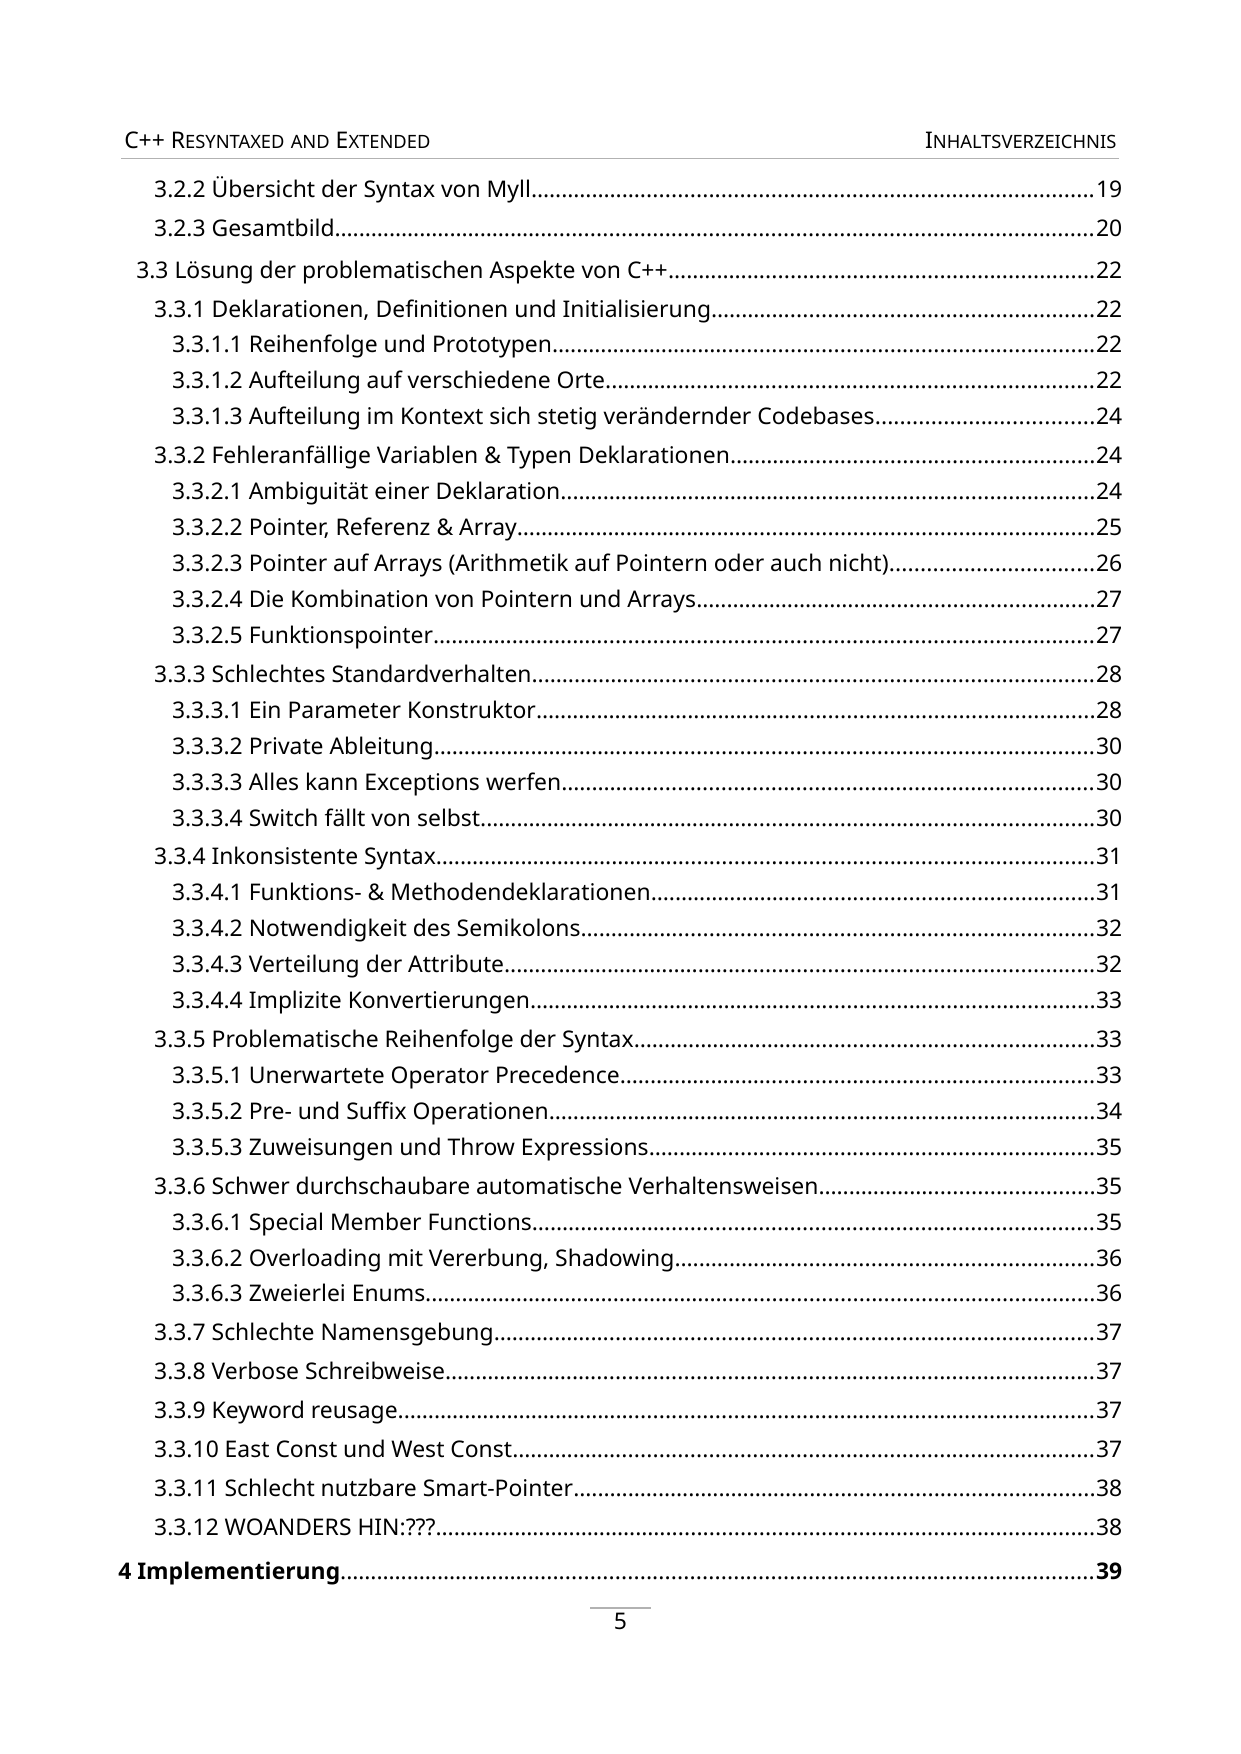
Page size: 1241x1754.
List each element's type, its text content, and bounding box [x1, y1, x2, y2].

text 3.3.4.4 Implizite Konvertierungen 33 [118, 984, 1122, 1015]
text 3.3.3.4 Switch fällt von selbst 30 [118, 801, 1122, 833]
text 3.3.4.2 Notwendigkeit des Semikolons 32 [118, 912, 1122, 943]
text 3.3.10 East Const und West Const 37 [118, 1433, 1122, 1464]
text 3.3.1.2 Aufteilung auf verschiedene Orte 22 [118, 364, 1122, 396]
text 4 Implementierung 39 [118, 1555, 1122, 1587]
text 3.3.1 Deklarationen, Definitionen und Initialisierung 22 [118, 292, 1122, 324]
text 3.3.7 Schlechte Namensgebung 37 [118, 1316, 1122, 1347]
text 3.3.6.3 Zweierlei Enums 36 [118, 1277, 1122, 1309]
text 3.3.2.1 Ambiguität einer Deklaration 24 [118, 475, 1122, 506]
text 3.3.1.3 Aufteilung im Kontext sich stetig verändernder Codebases 24 [118, 400, 1122, 432]
text 3.3.11 Schlecht nutzbare Smart-Pointer 38 [118, 1472, 1122, 1503]
text 3.3.2.2 Pointer, Referenz & Array 25 [118, 511, 1122, 542]
text 3.2.2 Übersicht der Syntax von Myll 19 [118, 173, 1122, 204]
text 3.3.3.2 Private Ableitung 30 [118, 729, 1122, 761]
text 3.3.2.3 Pointer auf Arrays (Arithmetik auf Pointern oder auch nicht) 26 [118, 547, 1122, 578]
text 3.3.1.1 Reihenfolge und Prototypen 22 [118, 328, 1122, 360]
text 3.3.4 Inkonsistente Syntax 31 [118, 840, 1122, 872]
text 3.3.5.1 Unerwartete Operator Precedence 33 [118, 1059, 1122, 1090]
text 3.3.3.1 Ein Parameter Konstruktor 28 [118, 694, 1122, 725]
text 3.3.6.2 Overloading mit Vererbung, Shadowing 36 [118, 1241, 1122, 1273]
text 3.3.3.3 Alles kann Exceptions werfen 30 [118, 766, 1122, 797]
text 3.2.3 Gesamtbild 20 [118, 212, 1122, 243]
text 3.3 Lösung der problematischen Aspekte von C++ 22 [118, 254, 1122, 285]
text 3.3.2 Fehleranfällige Variablen & Typen Deklarationen 24 [118, 439, 1122, 470]
text 3.3.8 Verbose Schreibweise 37 [118, 1355, 1122, 1386]
text 3.3.12 WOANDERS HIN:??? 38 [118, 1511, 1122, 1542]
text 3.3.3 Schlechtes Standardverhalten 28 [118, 658, 1122, 689]
text 3.3.2.4 Die Kombination von Pointern und Arrays 27 [118, 583, 1122, 614]
text 3.3.4.1 Funktions- & Methodendeklarationen 31 [118, 876, 1122, 907]
text 3.3.6.1 Special Member Functions 35 [118, 1206, 1122, 1237]
text 3.3.6 Schwer durchschaubare automatische Verhaltensweisen 35 [118, 1169, 1122, 1201]
text 3.3.5 Problematische Reihenfolge der Syntax 33 [118, 1023, 1122, 1054]
text 3.3.2.5 Funktionspointer 27 [118, 619, 1122, 650]
text 3.3.9 Keyword reusage 37 [118, 1394, 1122, 1425]
text 3.3.4.3 Verteilung der Attribute 32 [118, 948, 1122, 979]
text 3.3.5.2 Pre- und Suffix Operationen 34 [118, 1095, 1122, 1126]
text 3.3.5.3 Zuweisungen und Throw Expressions 35 [118, 1131, 1122, 1162]
